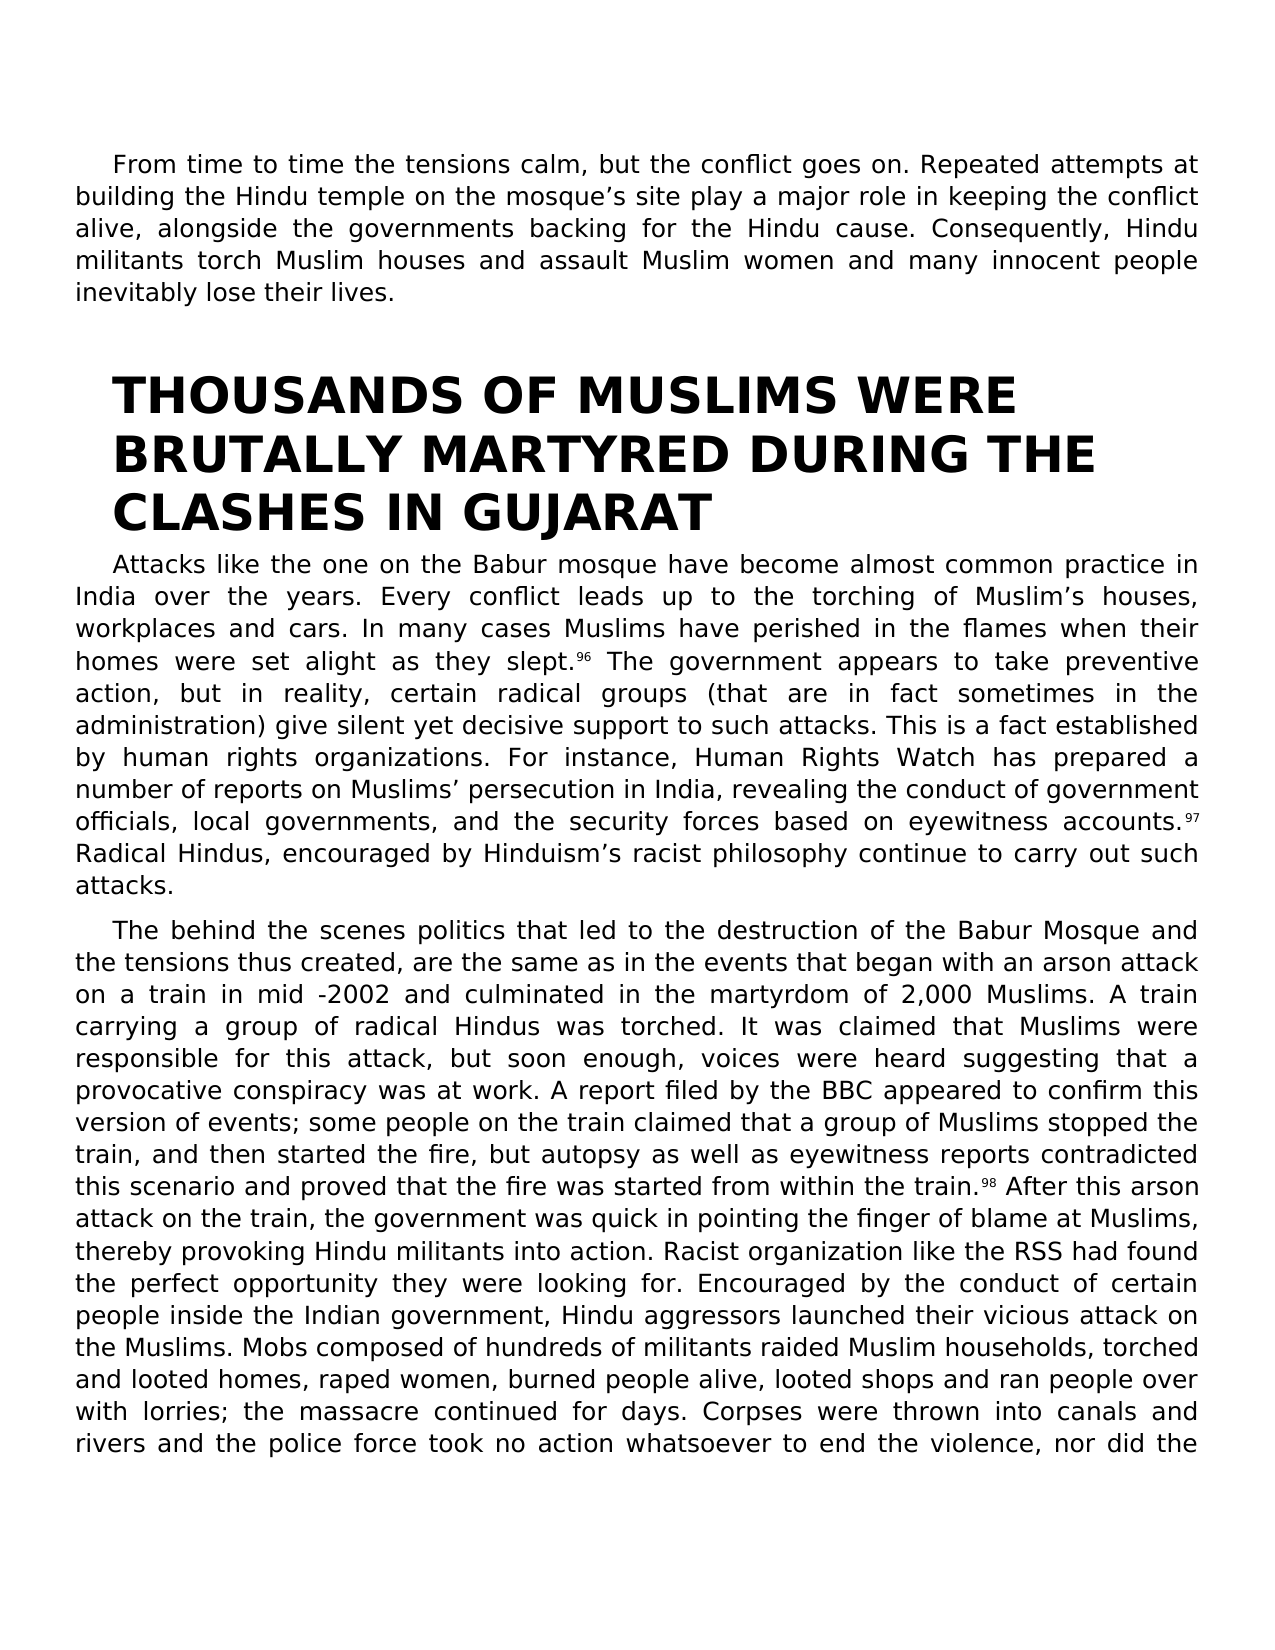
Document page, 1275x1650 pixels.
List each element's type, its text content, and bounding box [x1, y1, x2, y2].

subtitle THOUSANDS OF MUSLIMS WERE BRUTALLY MARTYRED DURING THE CLASHES IN GUJARAT [112, 367, 1200, 542]
text From time to time the tensions calm, but the conflict goes on. Repeated attempts at building the Hindu temple on the mosque’s site play a major role in keeping the conflict alive, alongside the governments backing for the Hindu cause. Consequently, Hindu militants torch Muslim houses and assault Muslim women and many innocent people inevitably lose their lives. [75, 150, 1200, 307]
text Attacks like the one on the Babur mosque have become almost common practice in India over the years. Every conflict leads up to the torching of Muslim’s houses, workplaces and cars. In many cases Muslims have perished in the flames when their homes were set alight as they slept.96 The government appears to take preventive action, but in reality, certain radical groups (that are in fact sometimes in the administration) give silent yet decisive support to such attacks. This is a fact established by human rights organizations. For instance, Human Rights Watch has prepared a number of reports on Muslims’ persecution in India, revealing the conduct of government officials, local governments, and the security forces based on eyewitness accounts.97 Radical Hindus, encouraged by Hinduism’s racist philosophy continue to carry out such attacks. [75, 551, 1200, 901]
text The behind the scenes politics that led to the destruction of the Babur Mosque and the tensions thus created, are the same as in the events that began with an arson attack on a train in mid -2002 and culminated in the martyrdom of 2,000 Muslims. A train carrying a group of radical Hindus was torched. It was claimed that Muslims were responsible for this attack, but soon enough, voices were heard suggesting that a provocative conspiracy was at work. A report filed by the BBC appeared to confirm this version of events; some people on the train claimed that a group of Muslims stopped the train, and then started the fire, but autopsy as well as eyewitness reports contradicted this scenario and proved that the fire was started from within the train.98 After this arson attack on the train, the government was quick in pointing the finger of blame at Muslims, thereby provoking Hindu militants into action. Racist organization like the RSS had found the perfect opportunity they were looking for. Encouraged by the conduct of certain people inside the Indian government, Hindu aggressors launched their vicious attack on the Muslims. Mobs composed of hundreds of militants raided Muslim households, torched and looted homes, raped women, burned people alive, looted shops and ran people over with lorries; the massacre continued for days. Corpses were thrown into canals and rivers and the police force took no action whatsoever to end the violence, nor did the [75, 916, 1200, 1458]
